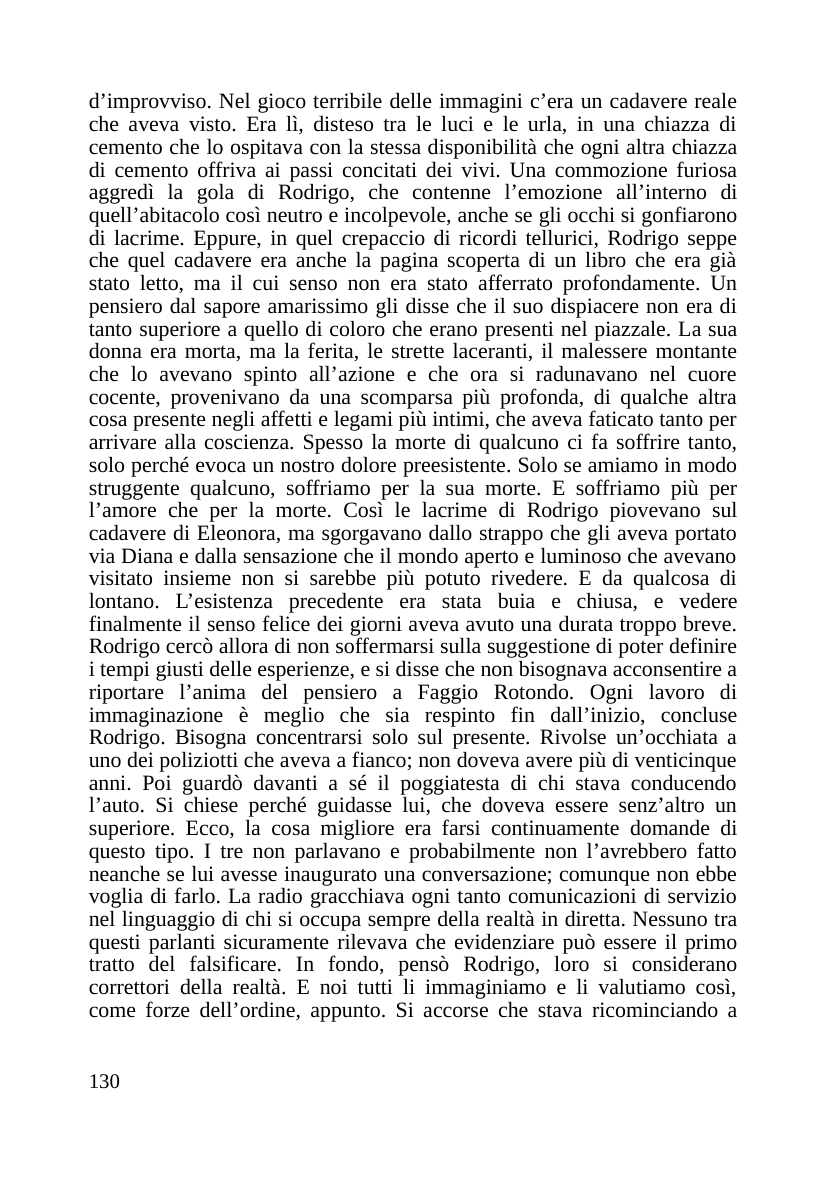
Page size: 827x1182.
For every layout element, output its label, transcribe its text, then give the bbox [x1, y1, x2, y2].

text d’improvviso. Nel gioco terribile delle immagini c’era un cadavere reale che aveva visto. Era lì, disteso tra le luci e le urla, in una chiazza di cemento che lo ospitava con la stessa disponibilità che ogni altra chiazza di cemento offriva ai passi concitati dei vivi. Una commozione furiosa aggredì la gola di Rodrigo, che contenne l’emozione all’interno di quell’abitacolo così neutro e incolpevole, anche se gli occhi si gonfiarono di lacrime. Eppure, in quel crepaccio di ricordi tellurici, Rodrigo seppe che quel cadavere era anche la pagina scoperta di un libro che era già stato letto, ma il cui senso non era stato afferrato profondamente. Un pensiero dal sapore amarissimo gli disse che il suo dispiacere non era di tanto superiore a quello di coloro che erano presenti nel piazzale. La sua donna era morta, ma la ferita, le strette laceranti, il malessere montante che lo avevano spinto all’azione e che ora si radunavano nel cuore cocente, provenivano da una scomparsa più profonda, di qualche altra cosa presente negli affetti e legami più intimi, che aveva faticato tanto per arrivare alla coscienza. Spesso la morte di qualcuno ci fa soffrire tanto, solo perché evoca un nostro dolore preesistente. Solo se amiamo in modo struggente qualcuno, soffriamo per la sua morte. E soffriamo più per l’amore che per la morte. Così le lacrime di Rodrigo piovevano sul cadavere di Eleonora, ma sgorgavano dallo strappo che gli aveva portato via Diana e dalla sensazione che il mondo aperto e luminoso che avevano visitato insieme non si sarebbe più potuto rivedere. E da qualcosa di lontano. L’esistenza precedente era stata buia e chiusa, e vedere finalmente il senso felice dei giorni aveva avuto una durata troppo breve. Rodrigo cercò allora di non soffermarsi sulla suggestione di poter definire i tempi giusti delle esperienze, e si disse che non bisognava acconsentire a riportare l’anima del pensiero a Faggio Rotondo. Ogni lavoro di immaginazione è meglio che sia respinto fin dall’inizio, concluse Rodrigo. Bisogna concentrarsi solo sul presente. Rivolse un’occhiata a uno dei poliziotti che aveva a fianco; non doveva avere più di venticinque anni. Poi guardò davanti a sé il poggiatesta di chi stava conducendo l’auto. Si chiese perché guidasse lui, che doveva essere senz’altro un superiore. Ecco, la cosa migliore era farsi continuamente domande di questo tipo. I tre non parlavano e probabilmente non l’avrebbero fatto neanche se lui avesse inaugurato una conversazione; comunque non ebbe voglia di farlo. La radio gracchiava ogni tanto comunicazioni di servizio nel linguaggio di chi si occupa sempre della realtà in diretta. Nessuno tra questi parlanti sicuramente rilevava che evidenziare può essere il primo tratto del falsificare. In fondo, pensò Rodrigo, loro si considerano correttori della realtà. E noi tutti li immaginiamo e li valutiamo così, come forze dell’ordine, appunto. Si accorse che stava ricominciando a [88, 88, 738, 1022]
